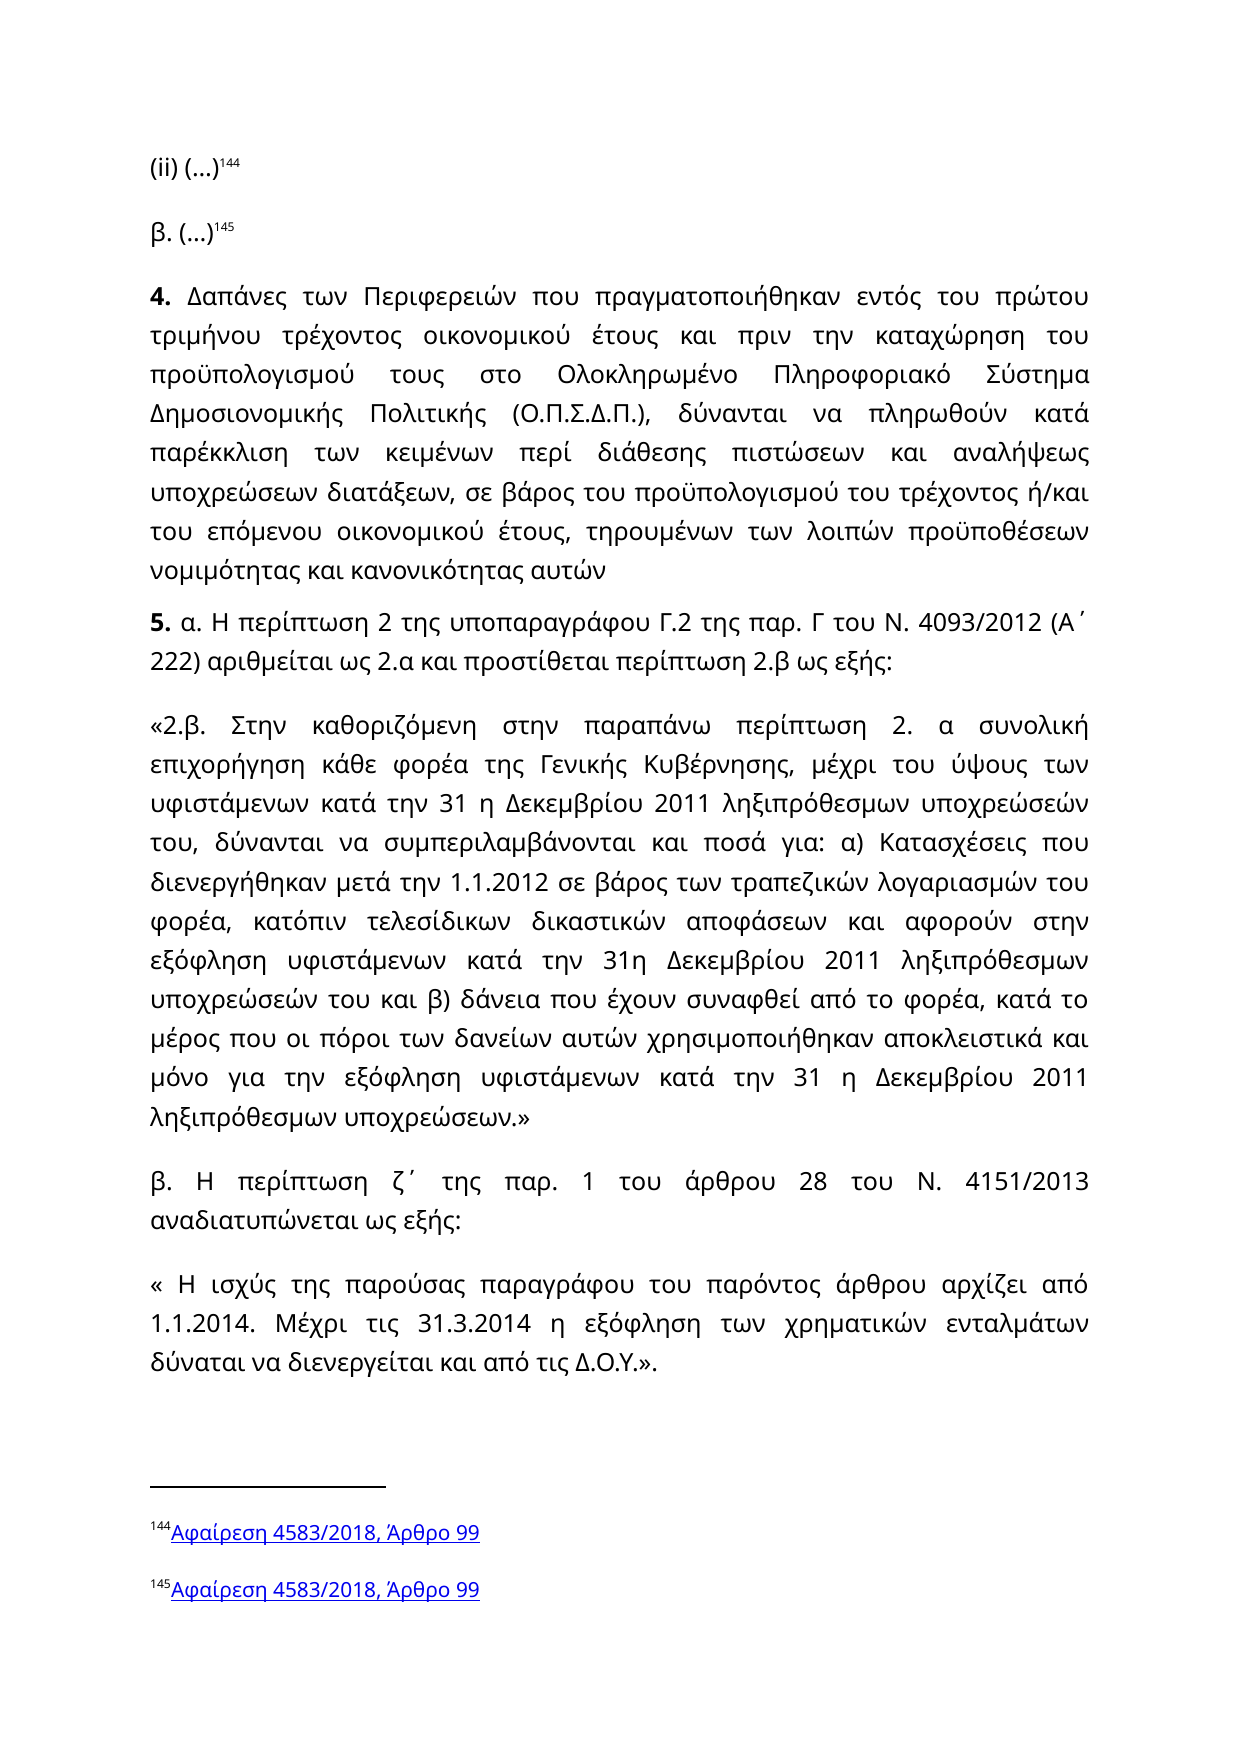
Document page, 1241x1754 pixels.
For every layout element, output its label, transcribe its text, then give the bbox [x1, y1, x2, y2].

text β. (…) [150, 214, 1090, 248]
text « Η ισχύς της παρούσας παραγράφου του παρόντος άρθρου αρχίζει από 1.1.2014. Μέχρι τις 31.3.2014 η εξόφληση των χρηματικών ενταλμάτων δύναται να διενεργείται και από τις Δ.Ο.Υ.». [150, 1267, 1090, 1379]
text (ii) (…) [150, 150, 1090, 184]
text Αφαίρεση 4583/2018, Άρθρο 99 [150, 1576, 1090, 1604]
text 4. Δαπάνες των Περιφερειών που πραγματοποιήθηκαν εντός του πρώτου τριμήνου τρέχοντος οικονομικού έτους και πριν την καταχώρηση του προϋπολογισμού τους στο Ολοκληρωμένο Πληροφοριακό Σύστημα Δημοσιονομικής Πολιτικής (Ο.Π.Σ.Δ.Π.), δύνανται να πληρωθούν κατά παρέκκλιση των κειμένων περί διάθεσης πιστώσεων και αναλήψεως υποχρεώσεων διατάξεων, σε βάρος του προϋπολογισμού του τρέχοντος ή/και του επόμενου οικονομικού έτους, τηρουμένων των λοιπών προϋποθέσεων νομιμότητας και κανονικότητας αυτών [150, 278, 1090, 587]
text Αφαίρεση 4583/2018, Άρθρο 99 [150, 1518, 1090, 1546]
text β. Η περίπτωση ζ΄ της παρ. 1 του άρθρου 28 του Ν. 4151/2013 αναδιατυπώνεται ως εξής: [150, 1163, 1090, 1237]
text «2.β. Στην καθοριζόμενη στην παραπάνω περίπτωση 2. α συνολική επιχορήγηση κάθε φορέα της Γενικής Κυβέρνησης, μέχρι του ύψους των υφιστάμενων κατά την 31 η Δεκεμβρίου 2011 ληξιπρόθεσμων υποχρεώσεών του, δύνανται να συμπεριλαμβάνονται και ποσά για: α) Κατασχέσεις που διενεργήθηκαν μετά την 1.1.2012 σε βάρος των τραπεζικών λογαριασμών του φορέα, κατόπιν τελεσίδικων δικαστικών αποφάσεων και αφορούν στην εξόφληση υφιστάμενων κατά την 31η Δεκεμβρίου 2011 ληξιπρόθεσμων υποχρεώσεών του και β) δάνεια που έχουν συναφθεί από το φορέα, κατά το μέρος που οι πόροι των δανείων αυτών χρησιμοποιήθηκαν αποκλειστικά και μόνο για την εξόφληση υφιστάμενων κατά την 31 η Δεκεμβρίου 2011 ληξιπρόθεσμων υποχρεώσεων.» [150, 707, 1090, 1133]
text 5. α. Η περίπτωση 2 της υποπαραγράφου Γ.2 της παρ. Γ του Ν. 4093/2012 (Α΄ 222) αριθμείται ως 2.α και προστίθεται περίπτωση 2.β ως εξής: [150, 604, 1090, 677]
